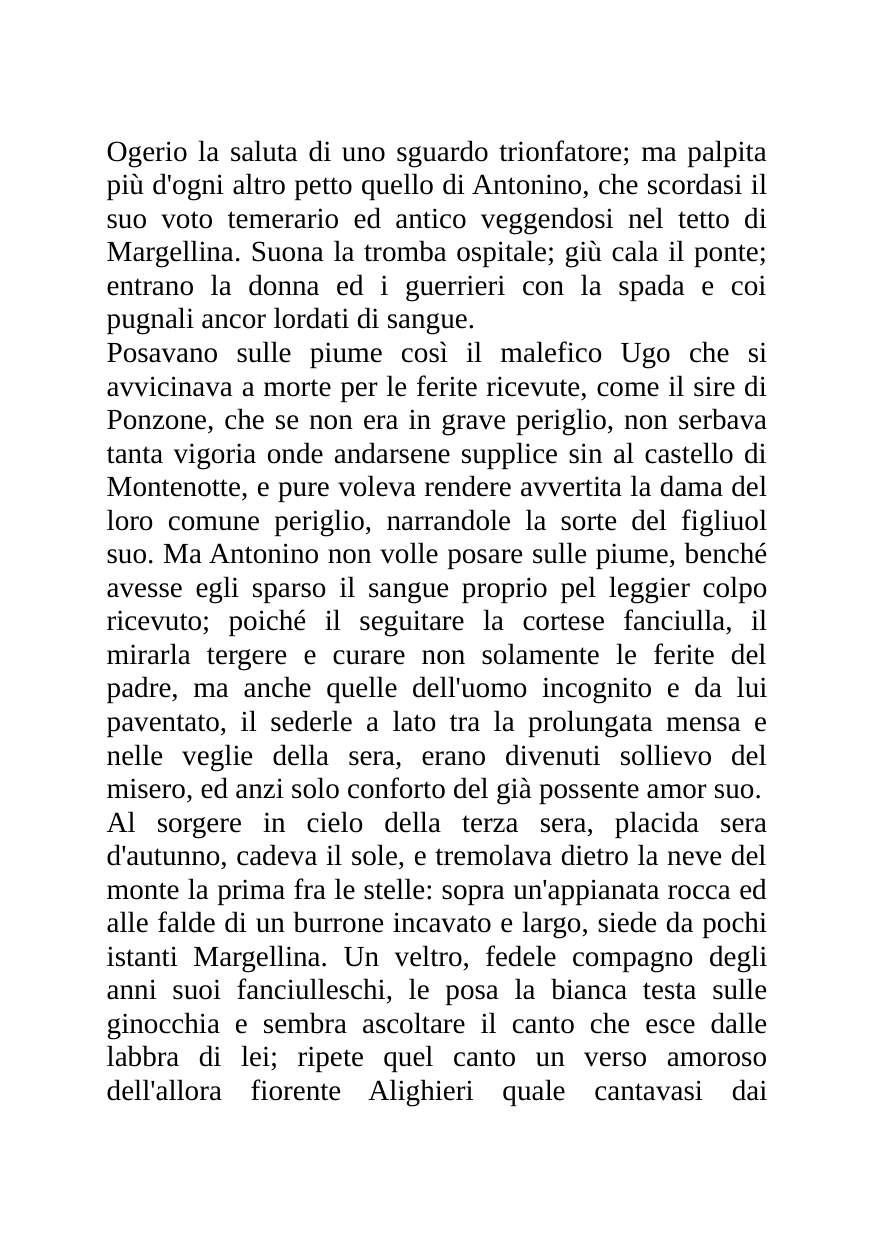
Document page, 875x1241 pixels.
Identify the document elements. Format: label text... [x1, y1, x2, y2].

text Al sorgere in cielo della terza sera, placida sera d'autunno, cadeva il sole, e tremolava dietro la neve del monte la prima fra le stelle: sopra un'appianata rocca ed alle falde di un burrone incavato e largo, siede da pochi istanti Margellina. Un veltro, fedele compagno degli anni suoi fanciulleschi, le posa la bianca testa sulle ginocchia e sembra ascoltare il canto che esce dalle labbra di lei; ripete quel canto un verso amoroso dell'allora fiorente Alighieri quale cantavasi dai [106, 805, 768, 1107]
text Ogerio la saluta di uno sguardo trionfatore; ma palpita più d'ogni altro petto quello di Antonino, che scordasi il suo voto temerario ed antico veggendosi nel tetto di Margellina. Suona la tromba ospitale; giù cala il ponte; entrano la donna ed i guerrieri con la spada e coi pugnali ancor lordati di sangue. [106, 134, 768, 335]
text Posavano sulle piume così il malefico Ugo che si avvicinava a morte per le ferite ricevute, come il sire di Ponzone, che se non era in grave periglio, non serbava tanta vigoria onde andarsene supplice sin al castello di Montenotte, e pure voleva rendere avvertita la dama del loro comune periglio, narrandole la sorte del figliuol suo. Ma Antonino non volle posare sulle piume, benché avesse egli sparso il sangue proprio pel leggier colpo ricevuto; poiché il seguitare la cortese fanciulla, il mirarla tergere e curare non solamente le ferite del padre, ma anche quelle dell'uomo incognito e da lui paventato, il sederle a lato tra la prolungata mensa e nelle veglie della sera, erano divenuti sollievo del misero, ed anzi solo conforto del già possente amor suo. [106, 335, 768, 805]
